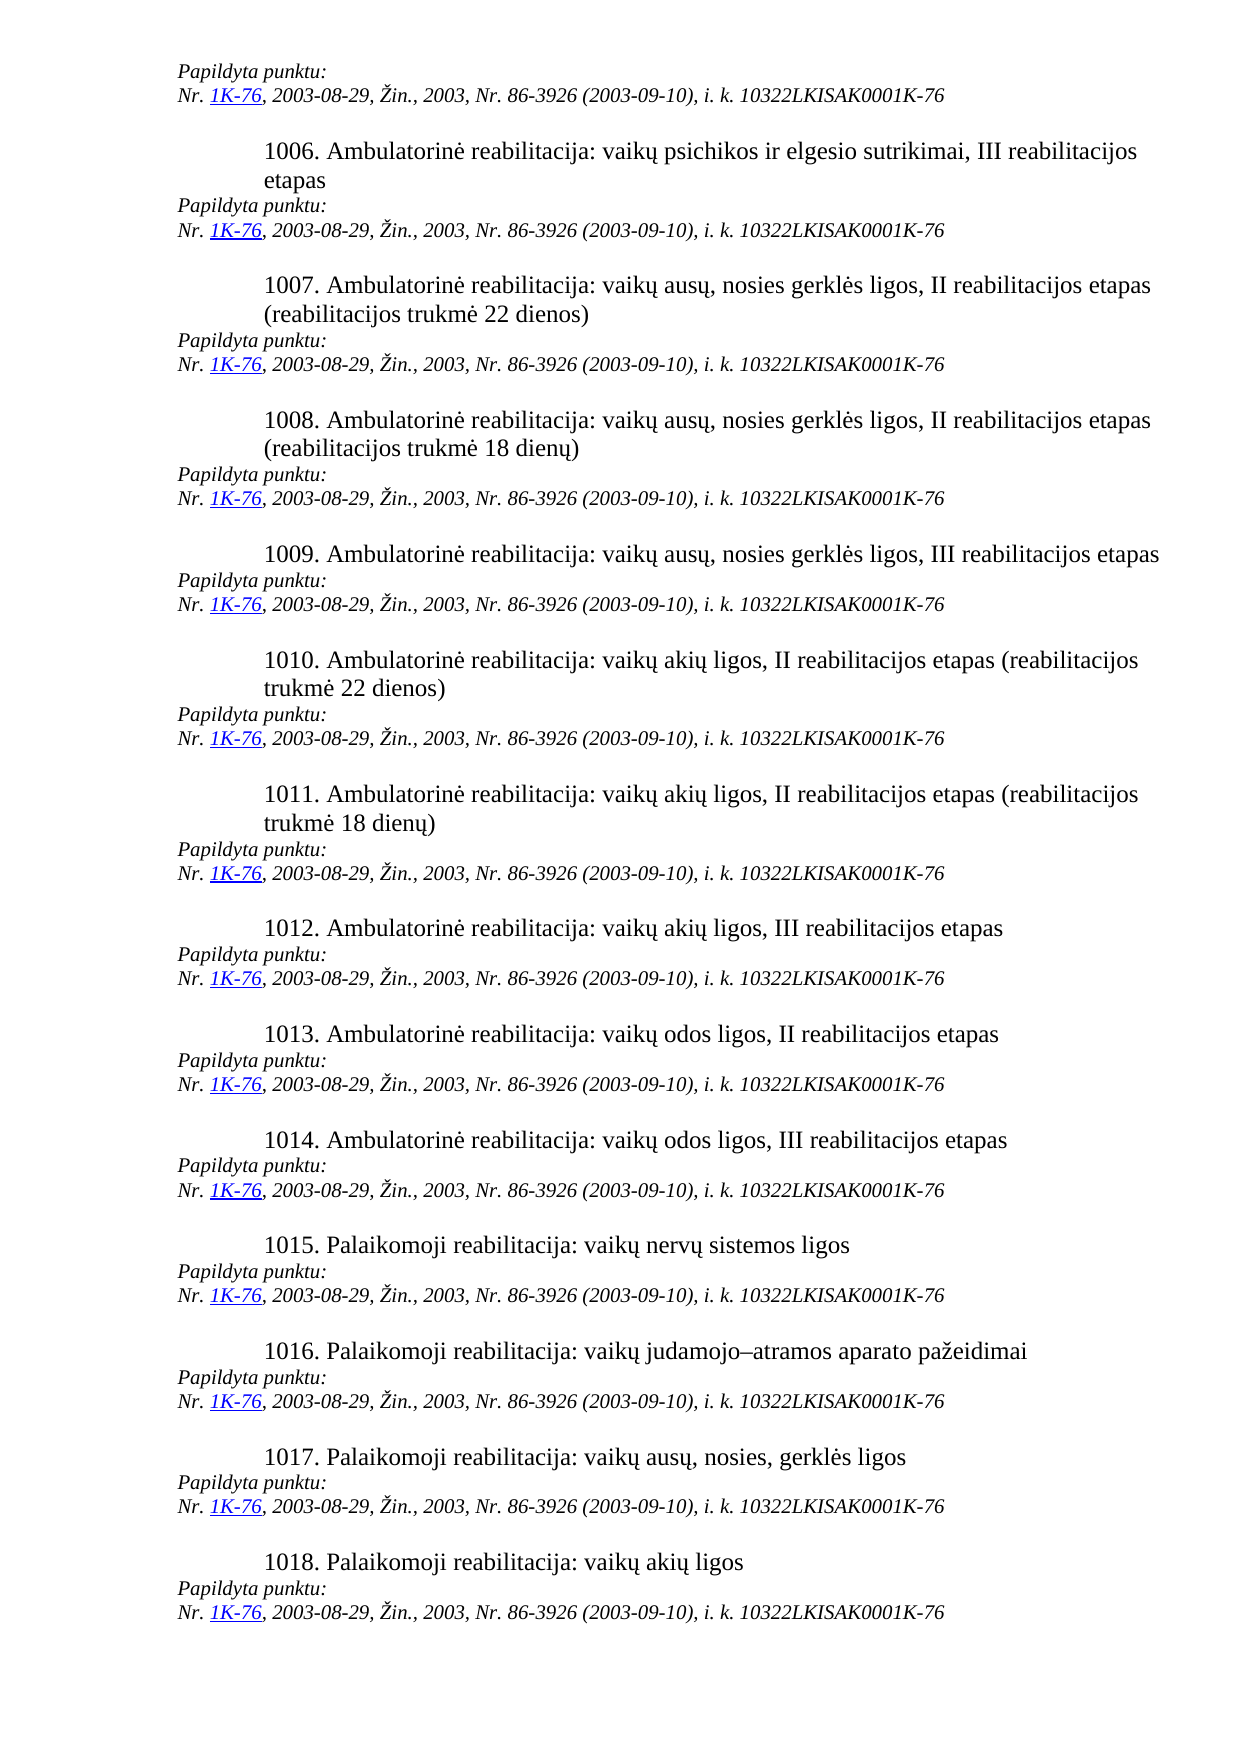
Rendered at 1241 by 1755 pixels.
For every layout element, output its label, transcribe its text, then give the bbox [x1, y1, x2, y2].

text 1011. Ambulatorinė reabilitacija: vaikų akių ligos, II reabilitacijos etapas (reabilitacijos trukmė 18 dienų) [263, 779, 1181, 837]
text Papildyta punktu: [177, 1470, 1181, 1494]
text 1009. Ambulatorinė reabilitacija: vaikų ausų, nosies gerklės ligos, III reabilitacijos etapas [263, 539, 1181, 568]
text Nr. 1K-76, 2003-08-29, Žin., 2003, Nr. 86-3926 (2003-09-10), i. k. 10322LKISAK0001K-76 [177, 1389, 1181, 1413]
text 1006. Ambulatorinė reabilitacija: vaikų psichikos ir elgesio sutrikimai, III reabilitacijos etapas [263, 136, 1181, 193]
text Nr. 1K-76, 2003-08-29, Žin., 2003, Nr. 86-3926 (2003-09-10), i. k. 10322LKISAK0001K-76 [177, 592, 1181, 616]
text Nr. 1K-76, 2003-08-29, Žin., 2003, Nr. 86-3926 (2003-09-10), i. k. 10322LKISAK0001K-76 [177, 1072, 1181, 1096]
text 1014. Ambulatorinė reabilitacija: vaikų odos ligos, III reabilitacijos etapas [263, 1125, 1181, 1153]
text 1018. Palaikomoji reabilitacija: vaikų akių ligos [263, 1547, 1181, 1576]
text Papildyta punktu: [177, 837, 1181, 861]
text Papildyta punktu: [177, 942, 1181, 966]
text 1015. Palaikomoji reabilitacija: vaikų nervų sistemos ligos [263, 1230, 1181, 1259]
text Nr. 1K-76, 2003-08-29, Žin., 2003, Nr. 86-3926 (2003-09-10), i. k. 10322LKISAK0001K-76 [177, 217, 1181, 242]
text Nr. 1K-76, 2003-08-29, Žin., 2003, Nr. 86-3926 (2003-09-10), i. k. 10322LKISAK0001K-76 [177, 83, 1181, 107]
text Papildyta punktu: [177, 1259, 1181, 1283]
text 1012. Ambulatorinė reabilitacija: vaikų akių ligos, III reabilitacijos etapas [263, 913, 1181, 942]
text 1013. Ambulatorinė reabilitacija: vaikų odos ligos, II reabilitacijos etapas [263, 1019, 1181, 1048]
text Papildyta punktu: [177, 328, 1181, 352]
text Nr. 1K-76, 2003-08-29, Žin., 2003, Nr. 86-3926 (2003-09-10), i. k. 10322LKISAK0001K-76 [177, 1494, 1181, 1518]
text Papildyta punktu: [177, 702, 1181, 726]
text 1007. Ambulatorinė reabilitacija: vaikų ausų, nosies gerklės ligos, II reabilitacijos etapas (reabilitacijos trukmė 22 dienos) [263, 270, 1181, 328]
text 1010. Ambulatorinė reabilitacija: vaikų akių ligos, II reabilitacijos etapas (reabilitacijos trukmė 22 dienos) [263, 645, 1181, 702]
text Papildyta punktu: [177, 1576, 1181, 1600]
text Papildyta punktu: [177, 59, 1181, 83]
text Papildyta punktu: [177, 1365, 1181, 1389]
text Papildyta punktu: [177, 1153, 1181, 1177]
text Papildyta punktu: [177, 1048, 1181, 1072]
text Nr. 1K-76, 2003-08-29, Žin., 2003, Nr. 86-3926 (2003-09-10), i. k. 10322LKISAK0001K-76 [177, 1177, 1181, 1202]
text Nr. 1K-76, 2003-08-29, Žin., 2003, Nr. 86-3926 (2003-09-10), i. k. 10322LKISAK0001K-76 [177, 352, 1181, 376]
text 1016. Palaikomoji reabilitacija: vaikų judamojo–atramos aparato pažeidimai [263, 1336, 1181, 1365]
text 1008. Ambulatorinė reabilitacija: vaikų ausų, nosies gerklės ligos, II reabilitacijos etapas (reabilitacijos trukmė 18 dienų) [263, 405, 1181, 462]
text Papildyta punktu: [177, 568, 1181, 592]
text Nr. 1K-76, 2003-08-29, Žin., 2003, Nr. 86-3926 (2003-09-10), i. k. 10322LKISAK0001K-76 [177, 861, 1181, 885]
text Papildyta punktu: [177, 193, 1181, 217]
text Nr. 1K-76, 2003-08-29, Žin., 2003, Nr. 86-3926 (2003-09-10), i. k. 10322LKISAK0001K-76 [177, 1283, 1181, 1307]
text Nr. 1K-76, 2003-08-29, Žin., 2003, Nr. 86-3926 (2003-09-10), i. k. 10322LKISAK0001K-76 [177, 726, 1181, 750]
text Nr. 1K-76, 2003-08-29, Žin., 2003, Nr. 86-3926 (2003-09-10), i. k. 10322LKISAK0001K-76 [177, 1600, 1181, 1624]
text Nr. 1K-76, 2003-08-29, Žin., 2003, Nr. 86-3926 (2003-09-10), i. k. 10322LKISAK0001K-76 [177, 486, 1181, 510]
text Papildyta punktu: [177, 462, 1181, 486]
text 1017. Palaikomoji reabilitacija: vaikų ausų, nosies, gerklės ligos [263, 1442, 1181, 1470]
text Nr. 1K-76, 2003-08-29, Žin., 2003, Nr. 86-3926 (2003-09-10), i. k. 10322LKISAK0001K-76 [177, 966, 1181, 990]
